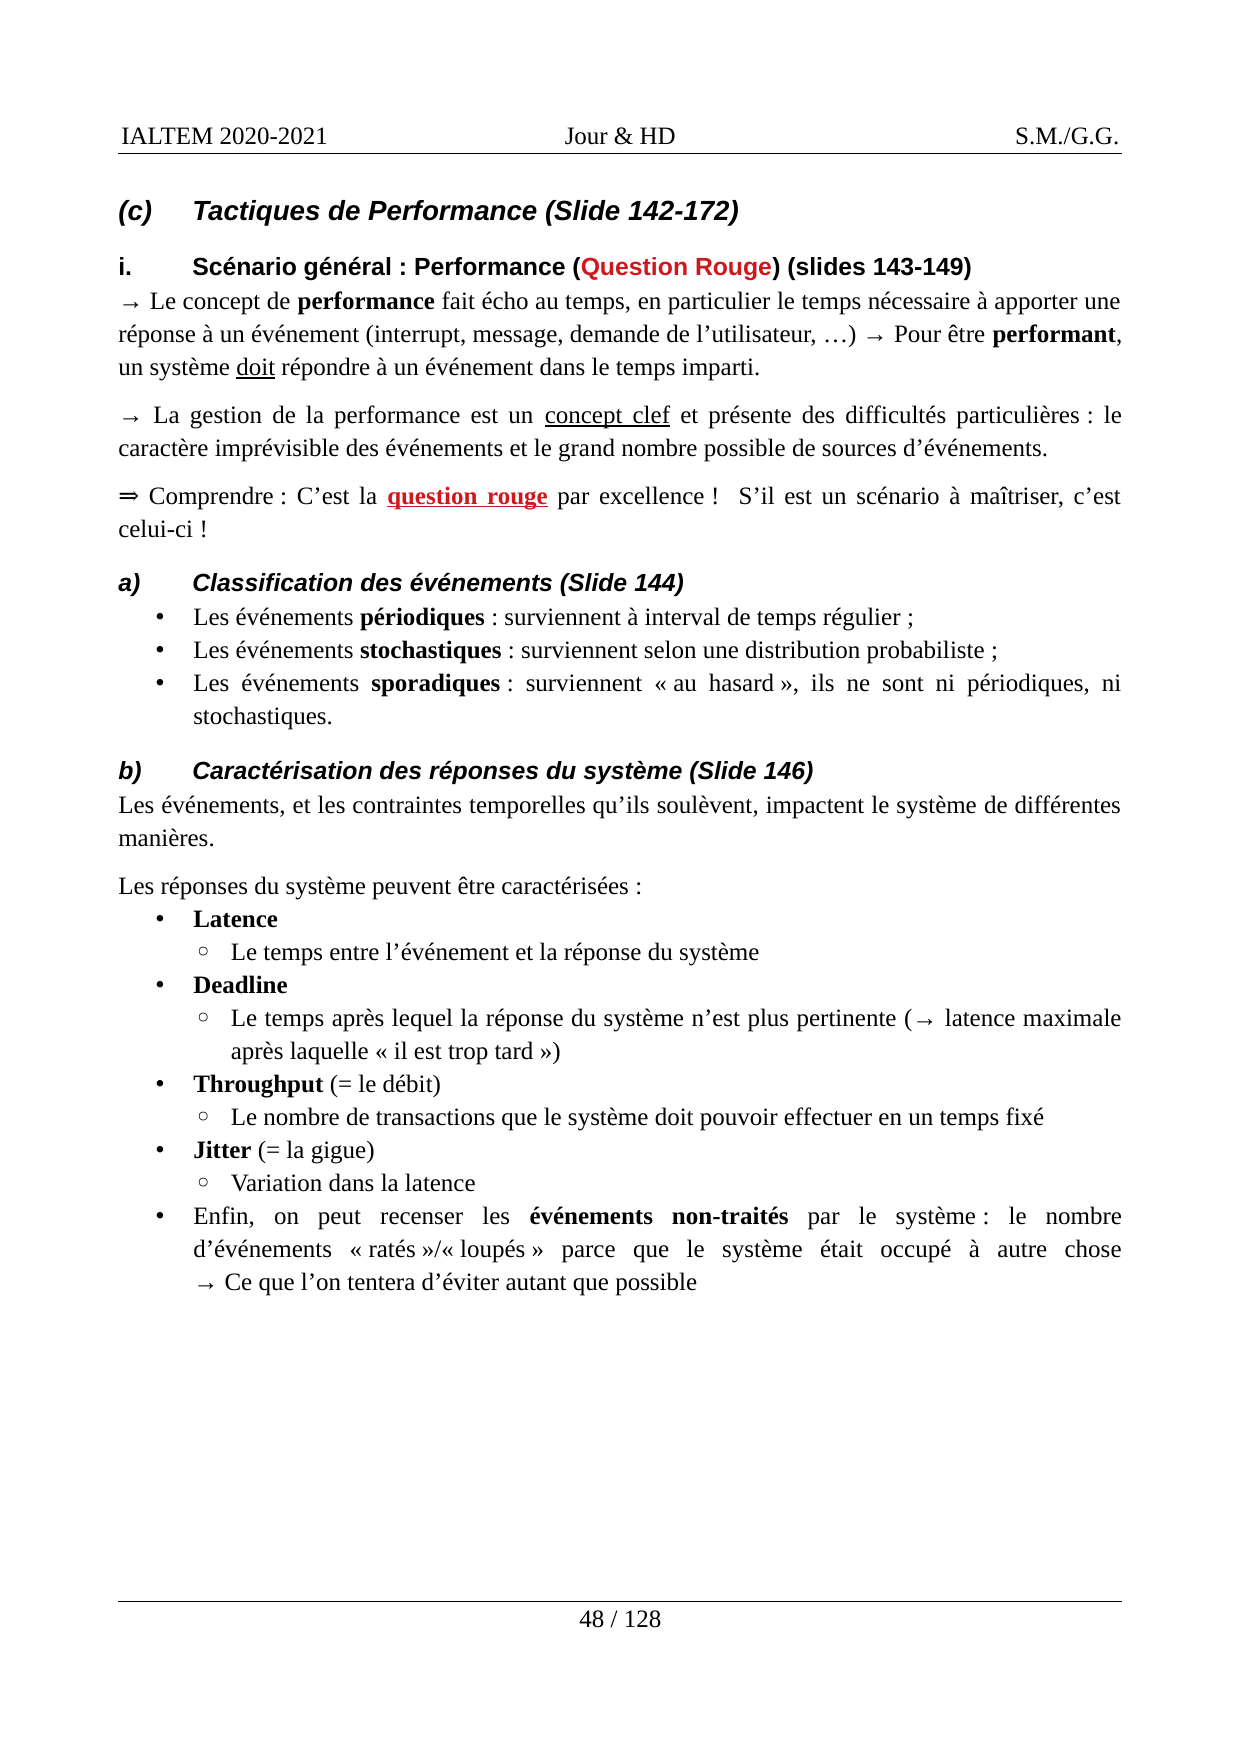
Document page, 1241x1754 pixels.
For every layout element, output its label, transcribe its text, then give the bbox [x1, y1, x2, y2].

list Les événements stochastiques : surviennent selon une distribution probabiliste ; [156, 635, 1122, 664]
subtitle Scénario général : Performance (Question Rouge) (slides 143-149) [118, 252, 1122, 280]
subtitle Classification des événements (Slide 144) [118, 568, 1122, 596]
text Les événements, et les contraintes temporelles qu’ils soulèvent, impactent le système de différentes manières. [118, 791, 1122, 852]
list Enfin, on peut recenser les événements non-traités par le système : le nombre d’événements « ratés »/« loupés » parce que le système était occupé à autre chose → Ce que l’on tentera d’éviter autant que possible [156, 1201, 1122, 1296]
text → La gestion de la performance est un concept clef et présente des difficultés particulières : le caractère imprévisible des événements et le grand nombre possible de sources d’événements. [118, 400, 1122, 462]
subtitle Caractérisation des réponses du système (Slide 146) [118, 756, 1122, 784]
list Variation dans la latence [193, 1168, 1122, 1197]
subtitle Tactiques de Performance (Slide 142-172) [118, 195, 1122, 227]
text ⇒ Comprendre : C’est la question rouge par excellence ! S’il est un scénario à maîtriser, c’est celui-ci ! [118, 481, 1122, 542]
list Le nombre de transactions que le système doit pouvoir effectuer en un temps fixé [193, 1102, 1122, 1131]
list Jitter (= la gigue) [156, 1135, 1122, 1164]
list Les événements sporadiques : surviennent « au hasard », ils ne sont ni périodiques, ni stochastiques. [156, 668, 1122, 730]
list Le temps entre l’événement et la réponse du système [193, 937, 1122, 966]
text → Le concept de performance fait écho au temps, en particulier le temps nécessaire à apporter une réponse à un événement (interrupt, message, demande de l’utilisateur, …) → Pour être performant, un système doit répondre à un événement dans le temps imparti. [118, 286, 1122, 381]
list Latence [156, 904, 1122, 933]
list Les événements périodiques : surviennent à interval de temps régulier ; [156, 602, 1122, 631]
list Le temps après lequel la réponse du système n’est plus pertinente (→ latence maximale après laquelle « il est trop tard ») [193, 1003, 1122, 1065]
text Les réponses du système peuvent être caractérisées : [118, 871, 1122, 900]
list Deadline [156, 970, 1122, 999]
list Throughput (= le débit) [156, 1069, 1122, 1098]
